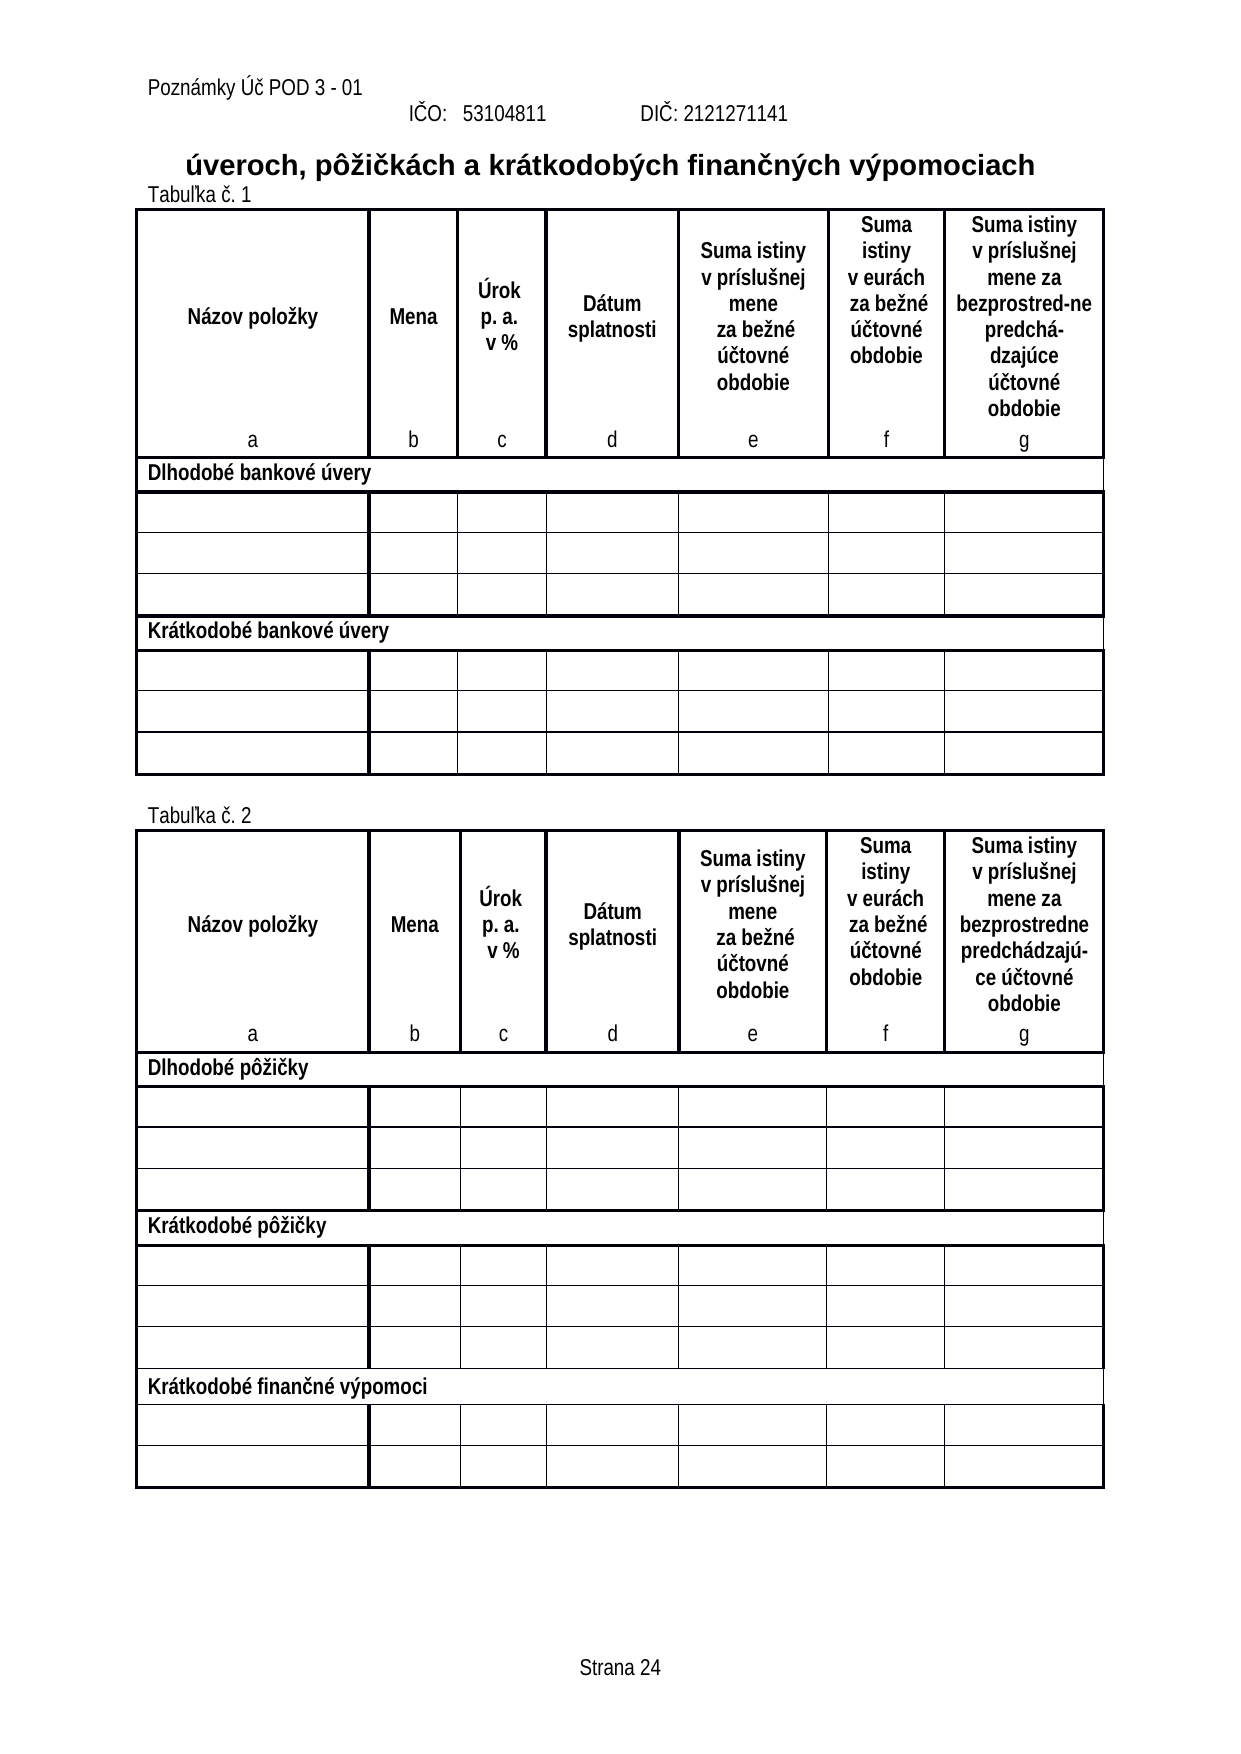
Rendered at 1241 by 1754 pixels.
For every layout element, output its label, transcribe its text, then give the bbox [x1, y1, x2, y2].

table_cell f [830, 422, 943, 456]
table_cell [827, 1327, 944, 1367]
title úveroch, pôžičkách a krátkodobých finančných výpomociach [148, 148, 1092, 181]
table_cell [547, 1128, 678, 1168]
table_cell [138, 733, 367, 773]
table_header Mena [371, 211, 456, 422]
table_cell [547, 733, 678, 773]
table_cell [371, 1446, 460, 1486]
table_cell [371, 1405, 460, 1445]
table_cell [679, 1405, 826, 1445]
table_cell [945, 1286, 1102, 1326]
table_header Suma istiny v príslušnej mene za bezprostred-ne predchá-dzajúce účtovné obdobie [946, 211, 1102, 422]
table_cell d [548, 422, 677, 456]
table_cell [679, 1286, 826, 1326]
table_cell a [138, 1016, 367, 1051]
table_cell [679, 1327, 826, 1367]
table_cell [138, 494, 367, 532]
table_cell [829, 691, 944, 731]
table_cell [945, 494, 1102, 532]
table_cell [138, 652, 367, 690]
table_cell [461, 1169, 546, 1209]
table_cell [945, 733, 1102, 773]
table_cell [461, 1405, 546, 1445]
table_cell Dlhodobé bankové úvery [138, 459, 1103, 490]
table_cell [945, 1446, 1102, 1486]
table_cell [945, 574, 1102, 614]
table_header Dátum splatnosti [548, 832, 677, 1016]
table_cell [679, 533, 828, 573]
table_cell [679, 1088, 826, 1126]
table_cell [679, 1247, 826, 1285]
table_cell [827, 1286, 944, 1326]
table_cell [458, 494, 546, 532]
table_cell g [946, 1016, 1102, 1051]
table_cell [679, 1128, 826, 1168]
table_cell [827, 1128, 944, 1168]
table_header Suma istiny v eurách za bežné účtovné obdobie [828, 832, 943, 1016]
table_header Úrok p. a. v % [462, 832, 544, 1016]
table_header Suma istiny v príslušnej mene za bežné účtovné obdobie [680, 211, 827, 422]
table_cell [138, 691, 367, 731]
table_cell [371, 1247, 460, 1285]
table_cell [138, 533, 367, 573]
table_cell [458, 652, 546, 690]
table_cell [461, 1128, 546, 1168]
table_cell [371, 1286, 460, 1326]
table_cell d [548, 1016, 677, 1051]
table_cell e [681, 1016, 825, 1051]
table_cell [458, 733, 546, 773]
table_cell [458, 691, 546, 731]
table_cell [679, 1446, 826, 1486]
table_cell [827, 1247, 944, 1285]
table_cell Krátkodobé pôžičky [138, 1212, 1103, 1243]
table_cell [138, 1088, 367, 1126]
table_cell g [946, 422, 1102, 456]
table_cell [679, 733, 828, 773]
table_cell [371, 1327, 460, 1367]
table_cell [547, 1327, 678, 1367]
table_cell [371, 533, 457, 573]
table_cell [371, 1128, 460, 1168]
table_cell [371, 733, 457, 773]
table_header Suma istiny v eurách za bežné účtovné obdobie [830, 211, 943, 422]
table_cell b [371, 422, 456, 456]
table_cell [371, 691, 457, 731]
table_cell [461, 1286, 546, 1326]
table_cell [138, 1286, 367, 1326]
table_header Názov položky [138, 832, 367, 1016]
text Tabuľka č. 1 [148, 181, 1092, 208]
table_header Úrok p. a. v % [459, 211, 544, 422]
table_cell [371, 494, 457, 532]
table_cell [371, 1169, 460, 1209]
table_header Suma istiny v príslušnej mene za bežné účtovné obdobie [681, 832, 825, 1016]
table_cell c [459, 422, 544, 456]
table_cell [547, 533, 678, 573]
table_cell [679, 652, 828, 690]
table_cell [371, 652, 457, 690]
table_cell [138, 1169, 367, 1209]
table_cell [461, 1247, 546, 1285]
table_cell b [371, 1016, 459, 1051]
table_cell [461, 1088, 546, 1126]
table_cell [547, 574, 678, 614]
table_cell [945, 1405, 1102, 1445]
table_cell f [828, 1016, 943, 1051]
table_cell a [138, 422, 367, 456]
table_header Suma istiny v príslušnej mene za bezprostredne predchádzajú-ce účtovné obdobie [946, 832, 1102, 1016]
table_cell c [462, 1016, 544, 1051]
table_cell [371, 1088, 460, 1126]
text Tabuľka č. 2 [148, 802, 1092, 829]
table_cell [829, 733, 944, 773]
table_header Mena [371, 832, 459, 1016]
table_cell Dlhodobé pôžičky [138, 1054, 1103, 1085]
table_cell [945, 1169, 1102, 1209]
table_cell [547, 1169, 678, 1209]
table_cell [945, 1128, 1102, 1168]
table_cell [547, 1088, 678, 1126]
table_cell [679, 574, 828, 614]
table_cell e [680, 422, 827, 456]
table_cell [945, 1088, 1102, 1126]
table_cell [829, 652, 944, 690]
table_cell [679, 691, 828, 731]
table_cell [945, 652, 1102, 690]
table_cell [827, 1169, 944, 1209]
table_cell [945, 691, 1102, 731]
table_cell [138, 574, 367, 614]
table_cell Krátkodobé bankové úvery [138, 618, 1103, 649]
table_cell [458, 574, 546, 614]
table_cell [138, 1327, 367, 1367]
table_cell [371, 574, 457, 614]
table_cell [547, 1247, 678, 1285]
table_cell [138, 1405, 367, 1445]
table_cell [827, 1446, 944, 1486]
table_cell [679, 494, 828, 532]
table_cell [945, 1327, 1102, 1367]
table_header Názov položky [138, 211, 367, 422]
table_cell [547, 1446, 678, 1486]
table_cell [138, 1446, 367, 1486]
table_cell [547, 1286, 678, 1326]
table_cell [458, 533, 546, 573]
table_cell [945, 1247, 1102, 1285]
table_cell [138, 1128, 367, 1168]
table_cell [461, 1327, 546, 1367]
table_cell [829, 574, 944, 614]
table_cell [138, 1247, 367, 1285]
table_cell [547, 652, 678, 690]
table_cell [829, 494, 944, 532]
table_cell [461, 1446, 546, 1486]
table_cell [547, 691, 678, 731]
table_cell [827, 1405, 944, 1445]
table_cell [829, 533, 944, 573]
table_cell [827, 1088, 944, 1126]
table_cell [547, 494, 678, 532]
table_cell [679, 1169, 826, 1209]
table_cell Krátkodobé finančné výpomoci [138, 1369, 1103, 1403]
table_cell [945, 533, 1102, 573]
table_header Dátum splatnosti [548, 211, 677, 422]
table_cell [547, 1405, 678, 1445]
